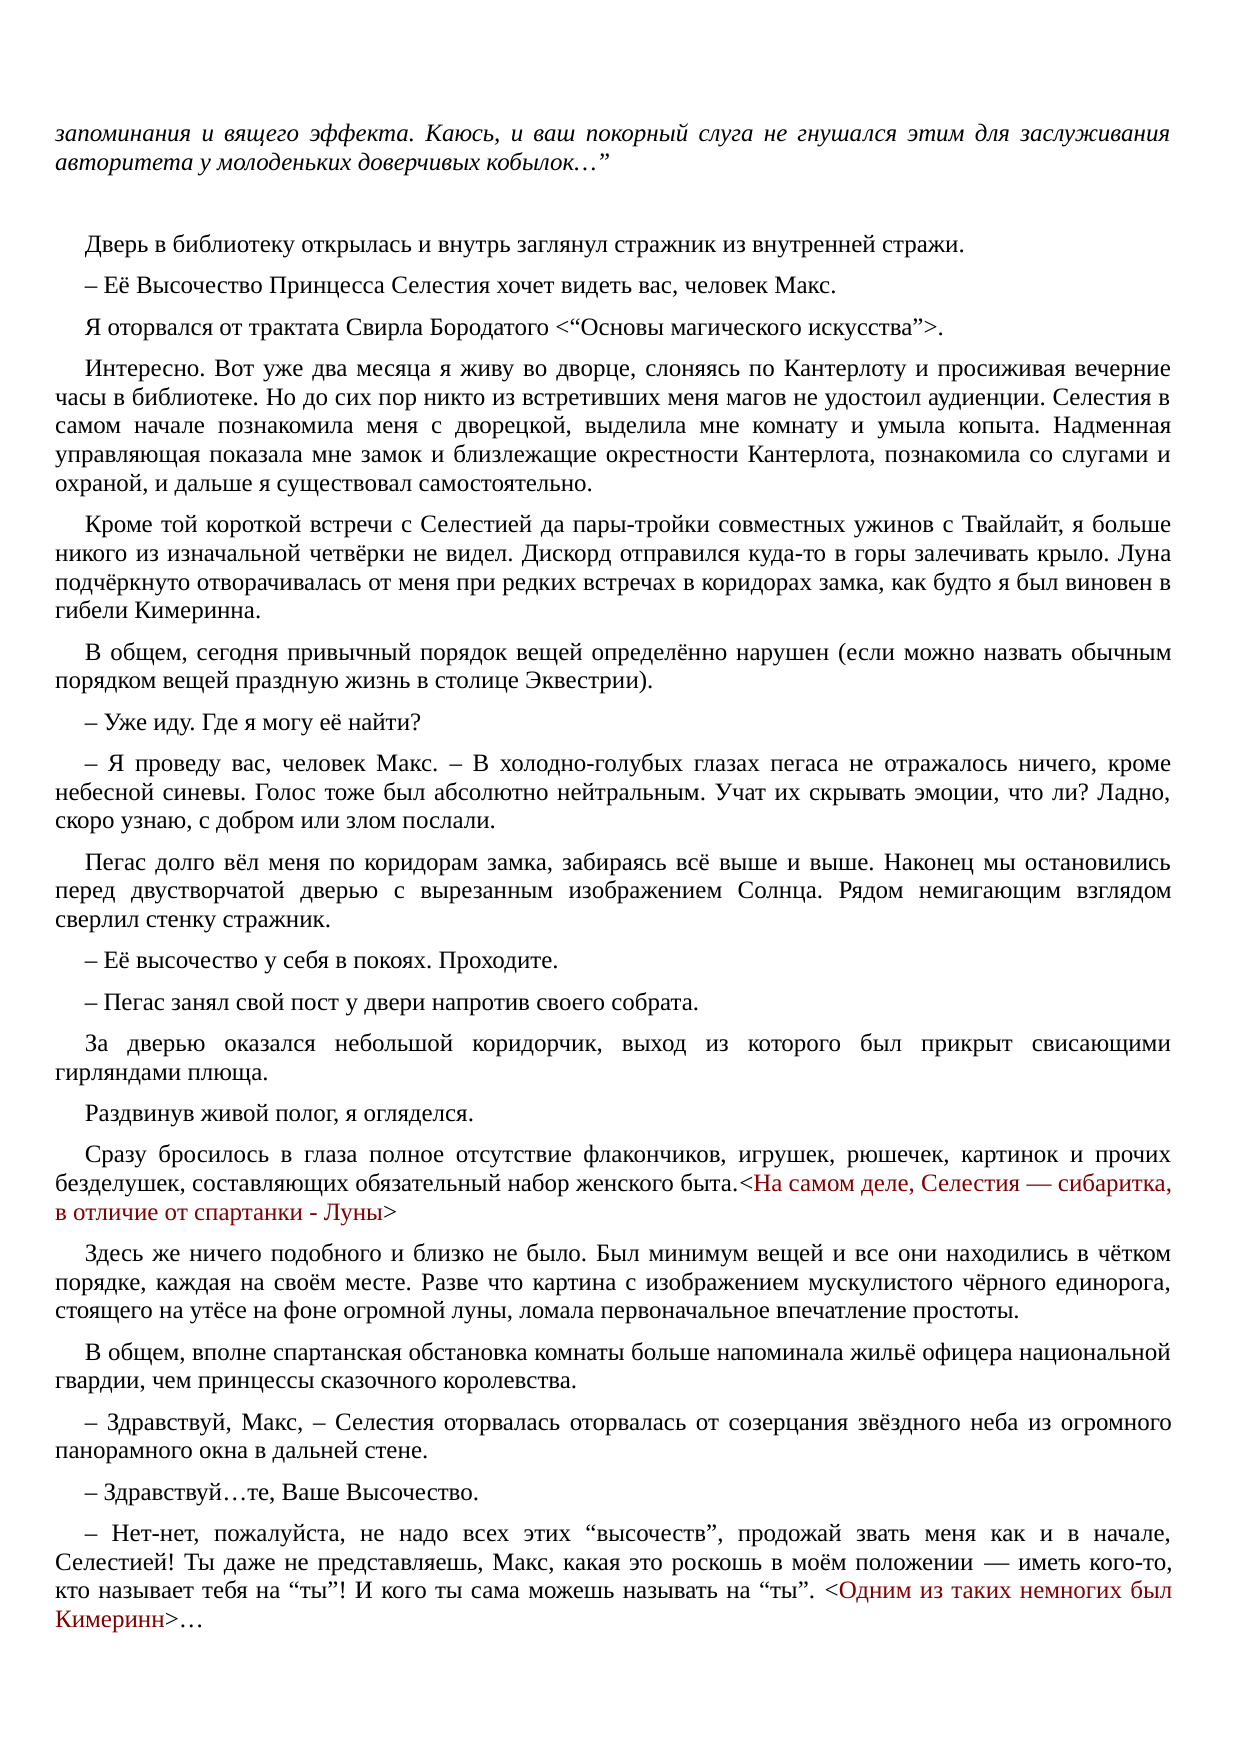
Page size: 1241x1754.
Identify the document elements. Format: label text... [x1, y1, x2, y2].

text – Здравствуй, Макс, – Селестия оторвалась оторвалась от созерцания звёздного неба из огромного панорамного окна в дальней стене. [55, 1407, 1172, 1464]
text запоминания и вящего эффекта. Каюсь, и ваш покорный слуга не гнушался этим для заслуживания авторитета у молоденьких доверчивых кобылок…” [55, 118, 1172, 176]
text Пегас долго вёл меня по коридорам замка, забираясь всё выше и выше. Наконец мы остановились перед двустворчатой дверью с вырезанным изображением Солнца. Рядом немигающим взглядом сверлил стенку стражник. [55, 847, 1172, 933]
text Здесь же ничего подобного и близко не было. Был минимум вещей и все они находились в чётком порядке, каждая на своём месте. Разве что картина с изображением мускулистого чёрного единорога, стоящего на утёсе на фоне огромной луны, ломала первоначальное впечатление простоты. [55, 1238, 1172, 1324]
text Сразу бросилось в глаза полное отсутствие флакончиков, игрушек, рюшечек, картинок и прочих безделушек, составляющих обязательный набор женского быта.<На самом деле, Селестия — сибаритка, в отличие от спартанки - Луны> [55, 1139, 1172, 1226]
text – Пегас занял свой пост у двери напротив своего собрата. [55, 987, 1172, 1016]
text – Её Высочество Принцесса Селестия хочет видеть вас, человек Макс. [55, 271, 1172, 299]
text – Я проведу вас, человек Макс. – В холодно-голубых глазах пегаса не отражалось ничего, кроме небесной синевы. Голос тоже был абсолютно нейтральным. Учат их скрывать эмоции, что ли? Ладно, скоро узнаю, с добром или злом послали. [55, 748, 1172, 834]
text Интересно. Вот уже два месяца я живу во дворце, слоняясь по Кантерлоту и просиживая вечерние часы в библиотеке. Но до сих пор никто из встретивших меня магов не удостоил аудиенции. Селестия в самом начале познакомила меня с дворецкой, выделила мне комнату и умыла копыта. Надменная управляющая показала мне замок и близлежащие окрестности Кантерлота, познакомила со слугами и охраной, и дальше я существовал самостоятельно. [55, 353, 1172, 497]
text Кроме той короткой встречи с Селестией да пары-тройки совместных ужинов с Твайлайт, я больше никого из изначальной четвёрки не видел. Дискорд отправился куда-то в горы залечивать крыло. Луна подчёркнуто отворачивалась от меня при редких встречах в коридорах замка, как будто я был виновен в гибели Кимеринна. [55, 509, 1172, 624]
text – Нет-нет, пожалуйста, не надо всех этих “высочеств”, продожай звать меня как и в начале, Селестией! Ты даже не представляешь, Макс, какая это роскошь в моём положении — иметь кого-то, кто называет тебя на “ты”! И кого ты сама можешь называть на “ты”. <Одним из таких немногих был Кимеринн>… [55, 1518, 1172, 1633]
text За дверью оказался небольшой коридорчик, выход из которого был прикрыт свисающими гирляндами плюща. [55, 1028, 1172, 1086]
text Я оторвался от трактата Свирла Бородатого <“Основы магического искусства”>. [55, 312, 1172, 341]
text – Её высочество у себя в покоях. Проходите. [55, 946, 1172, 974]
text В общем, вполне спартанская обстановка комнаты больше напоминала жильё офицера национальной гвардии, чем принцессы сказочного королевства. [55, 1337, 1172, 1394]
text Дверь в библиотеку открылась и внутрь заглянул стражник из внутренней стражи. [55, 229, 1172, 258]
text В общем, сегодня привычный порядок вещей определённо нарушен (если можно назвать обычным порядком вещей праздную жизнь в столице Эквестрии). [55, 637, 1172, 694]
text – Уже иду. Где я могу её найти? [55, 707, 1172, 736]
text – Здравствуй…те, Ваше Высочество. [55, 1477, 1172, 1506]
text Раздвинув живой полог, я огляделся. [55, 1098, 1172, 1127]
